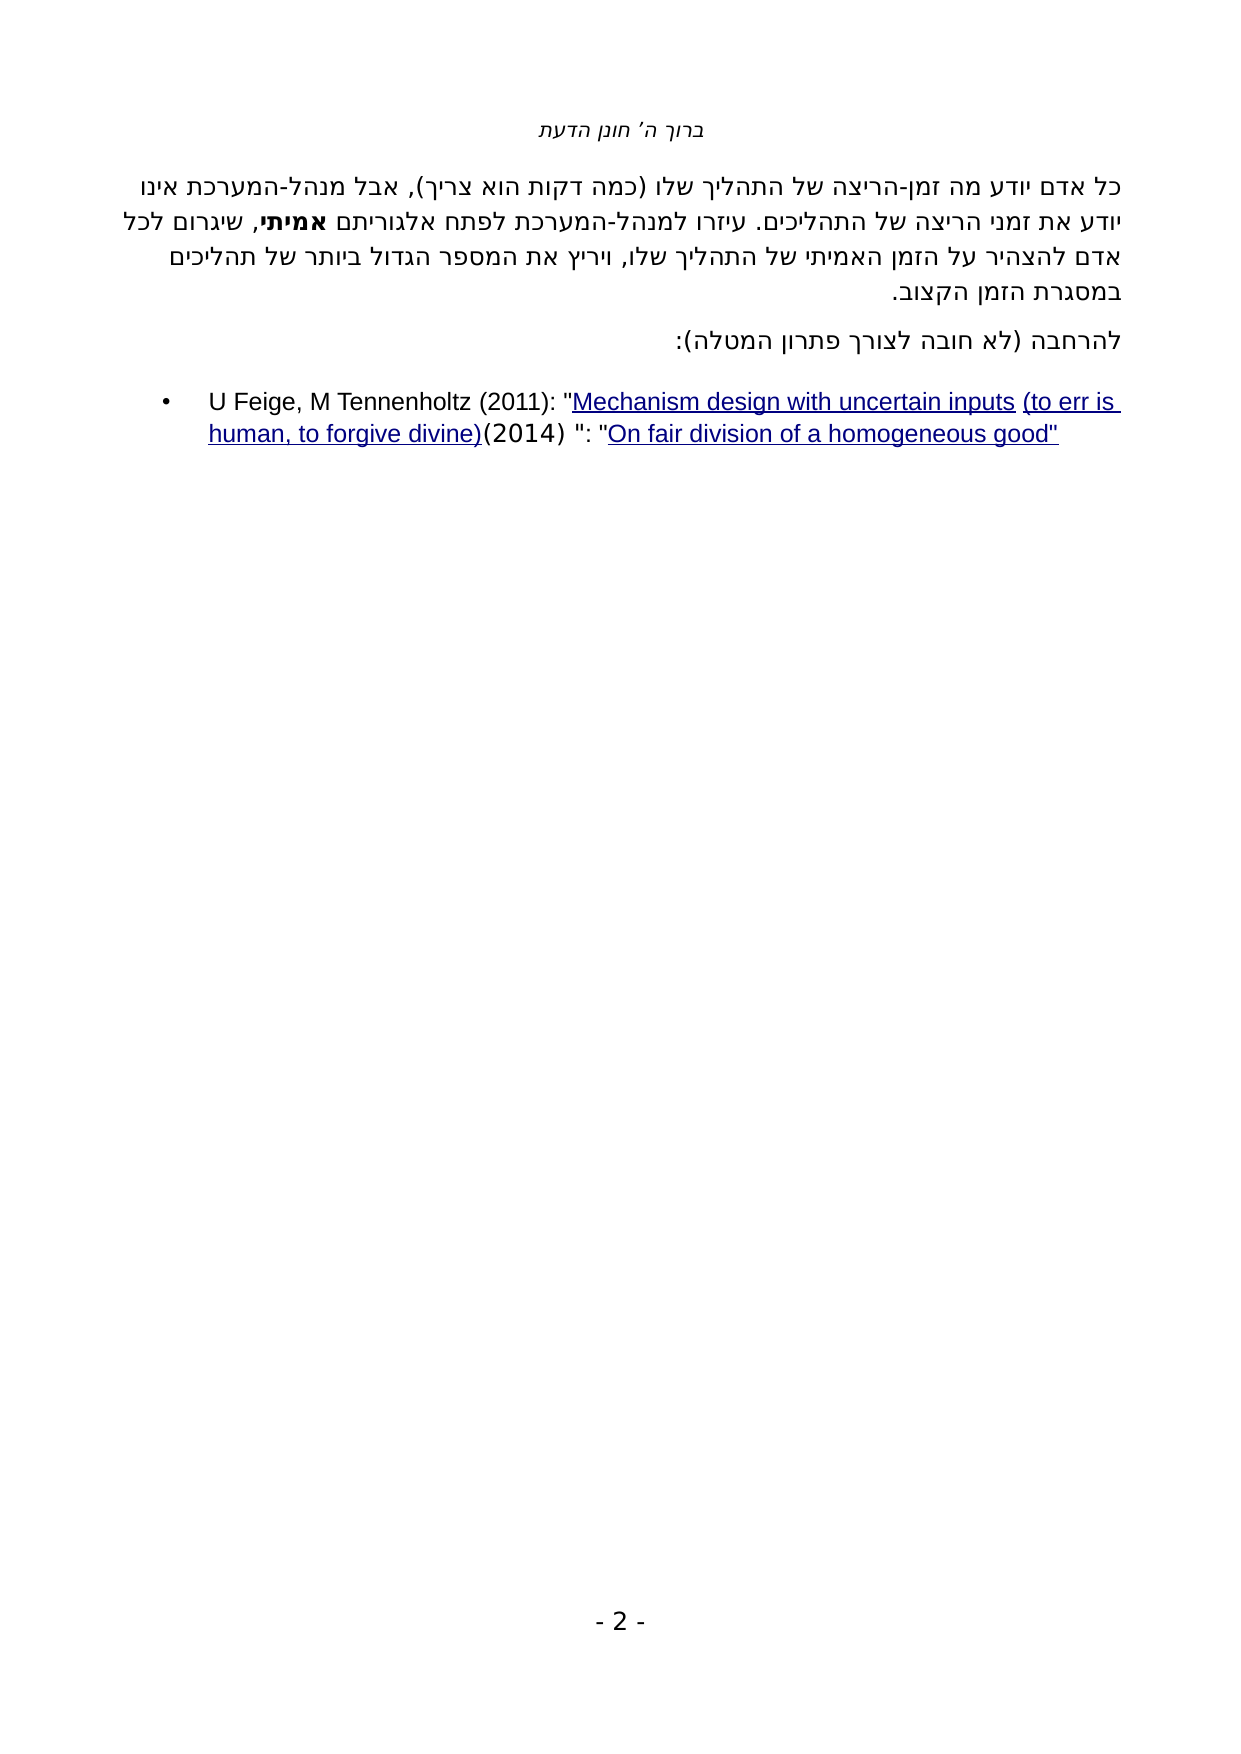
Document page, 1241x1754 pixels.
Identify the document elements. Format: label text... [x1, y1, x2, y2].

text להרחבה (לא חובה לצורך פתרון המטלה): [118, 326, 1122, 356]
text כל אדם יודע מה זמן-הריצה של התהליך שלו (כמה דקות הוא צריך), אבל מנהל-המערכת אינו יודע את זמני הריצה של התהליכים. עיזרו למנהל-המערכת לפתח אלגוריתם אמיתי, שיגרום לכל אדם להצהיר על הזמן האמיתי של התהליך שלו, ויריץ את המספר הגדול ביותר של תהליכים במסגרת הזמן הקצוב. [118, 172, 1122, 306]
subtitle U Feige, M Tennenholtz (2011): "Mechanism design with uncertain inputs (to err is human, to forgive divine)‏"‏ (2014): "On fair division of a homogeneous good" [171, 386, 1122, 449]
